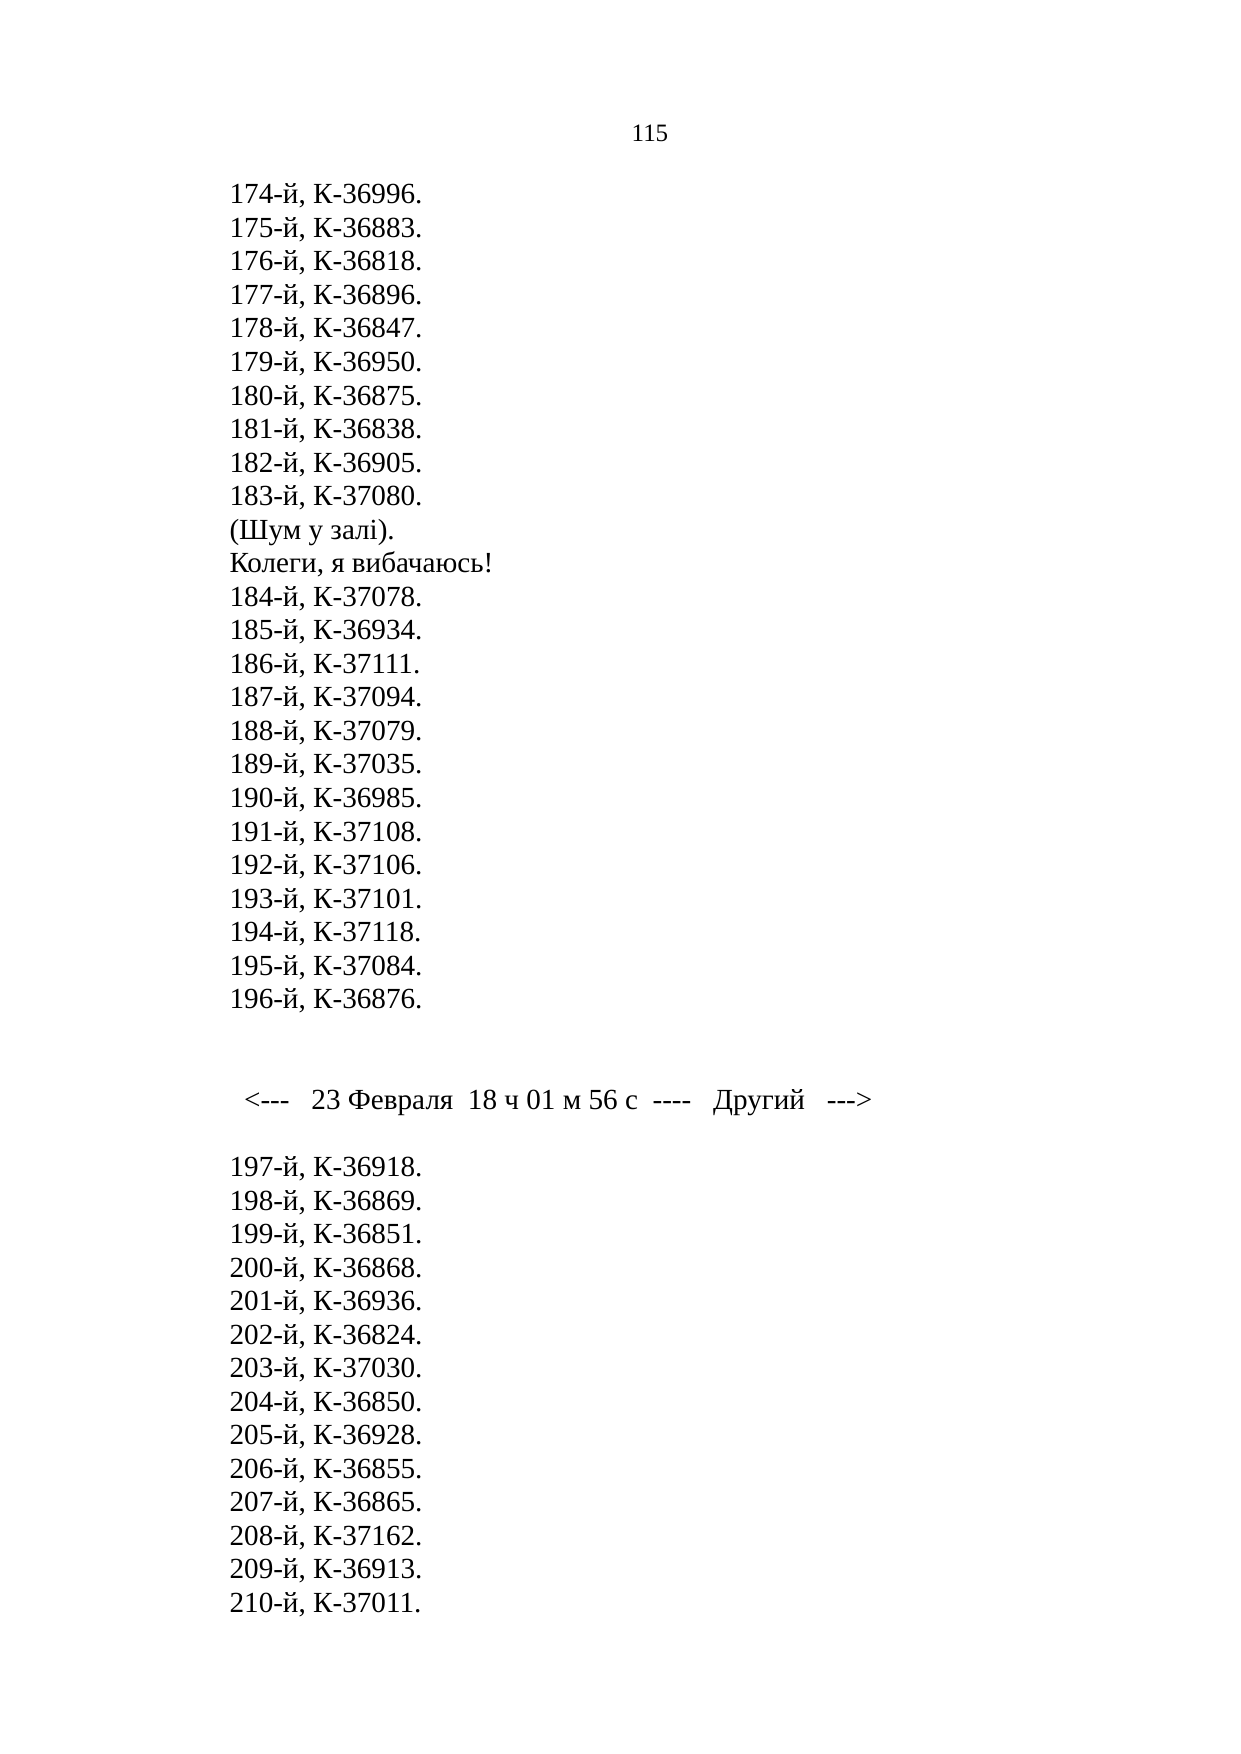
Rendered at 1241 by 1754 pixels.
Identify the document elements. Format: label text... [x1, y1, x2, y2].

text 204-й, К-36850. [177, 1384, 1122, 1417]
text 202-й, К-36824. [177, 1317, 1122, 1350]
text 176-й, К-36818. [177, 243, 1122, 277]
text 184-й, К-37078. [177, 579, 1122, 612]
text 196-й, К-36876. [177, 981, 1122, 1015]
text 179-й, К-36950. [177, 344, 1122, 378]
text 186-й, К-37111. [177, 646, 1122, 679]
text 208-й, К-37162. [177, 1518, 1122, 1552]
text 178-й, К-36847. [177, 311, 1122, 344]
text 181-й, К-36838. [177, 411, 1122, 445]
text 177-й, К-36896. [177, 277, 1122, 311]
text 182-й, К-36905. [177, 445, 1122, 478]
text 187-й, К-37094. [177, 679, 1122, 713]
text Колеги, я вибачаюсь! [177, 545, 1122, 579]
text 205-й, К-36928. [177, 1417, 1122, 1451]
text 174-й, К-36996. [177, 176, 1122, 210]
text 191-й, К-37108. [177, 814, 1122, 847]
text 193-й, К-37101. [177, 881, 1122, 914]
text 210-й, К-37011. [177, 1585, 1122, 1619]
text (Шум у залі). [177, 512, 1122, 545]
text 192-й, К-37106. [177, 847, 1122, 881]
text 195-й, К-37084. [177, 948, 1122, 981]
text 183-й, К-37080. [177, 478, 1122, 512]
text 198-й, К-36869. [177, 1183, 1122, 1216]
text 200-й, К-36868. [177, 1250, 1122, 1283]
text 207-й, К-36865. [177, 1484, 1122, 1518]
text 201-й, К-36936. [177, 1283, 1122, 1317]
text 203-й, К-37030. [177, 1350, 1122, 1384]
text 194-й, К-37118. [177, 914, 1122, 948]
text 180-й, К-36875. [177, 378, 1122, 411]
text 189-й, К-37035. [177, 747, 1122, 780]
text 199-й, К-36851. [177, 1216, 1122, 1250]
text 206-й, К-36855. [177, 1451, 1122, 1484]
text 190-й, К-36985. [177, 780, 1122, 814]
text <--- 23 Февраля 18 ч 01 м 56 с ---- Другий ---> [177, 1082, 1122, 1116]
text 175-й, К-36883. [177, 210, 1122, 243]
text 197-й, К-36918. [177, 1149, 1122, 1183]
text 188-й, К-37079. [177, 713, 1122, 747]
text 209-й, К-36913. [177, 1552, 1122, 1585]
text 185-й, К-36934. [177, 612, 1122, 646]
